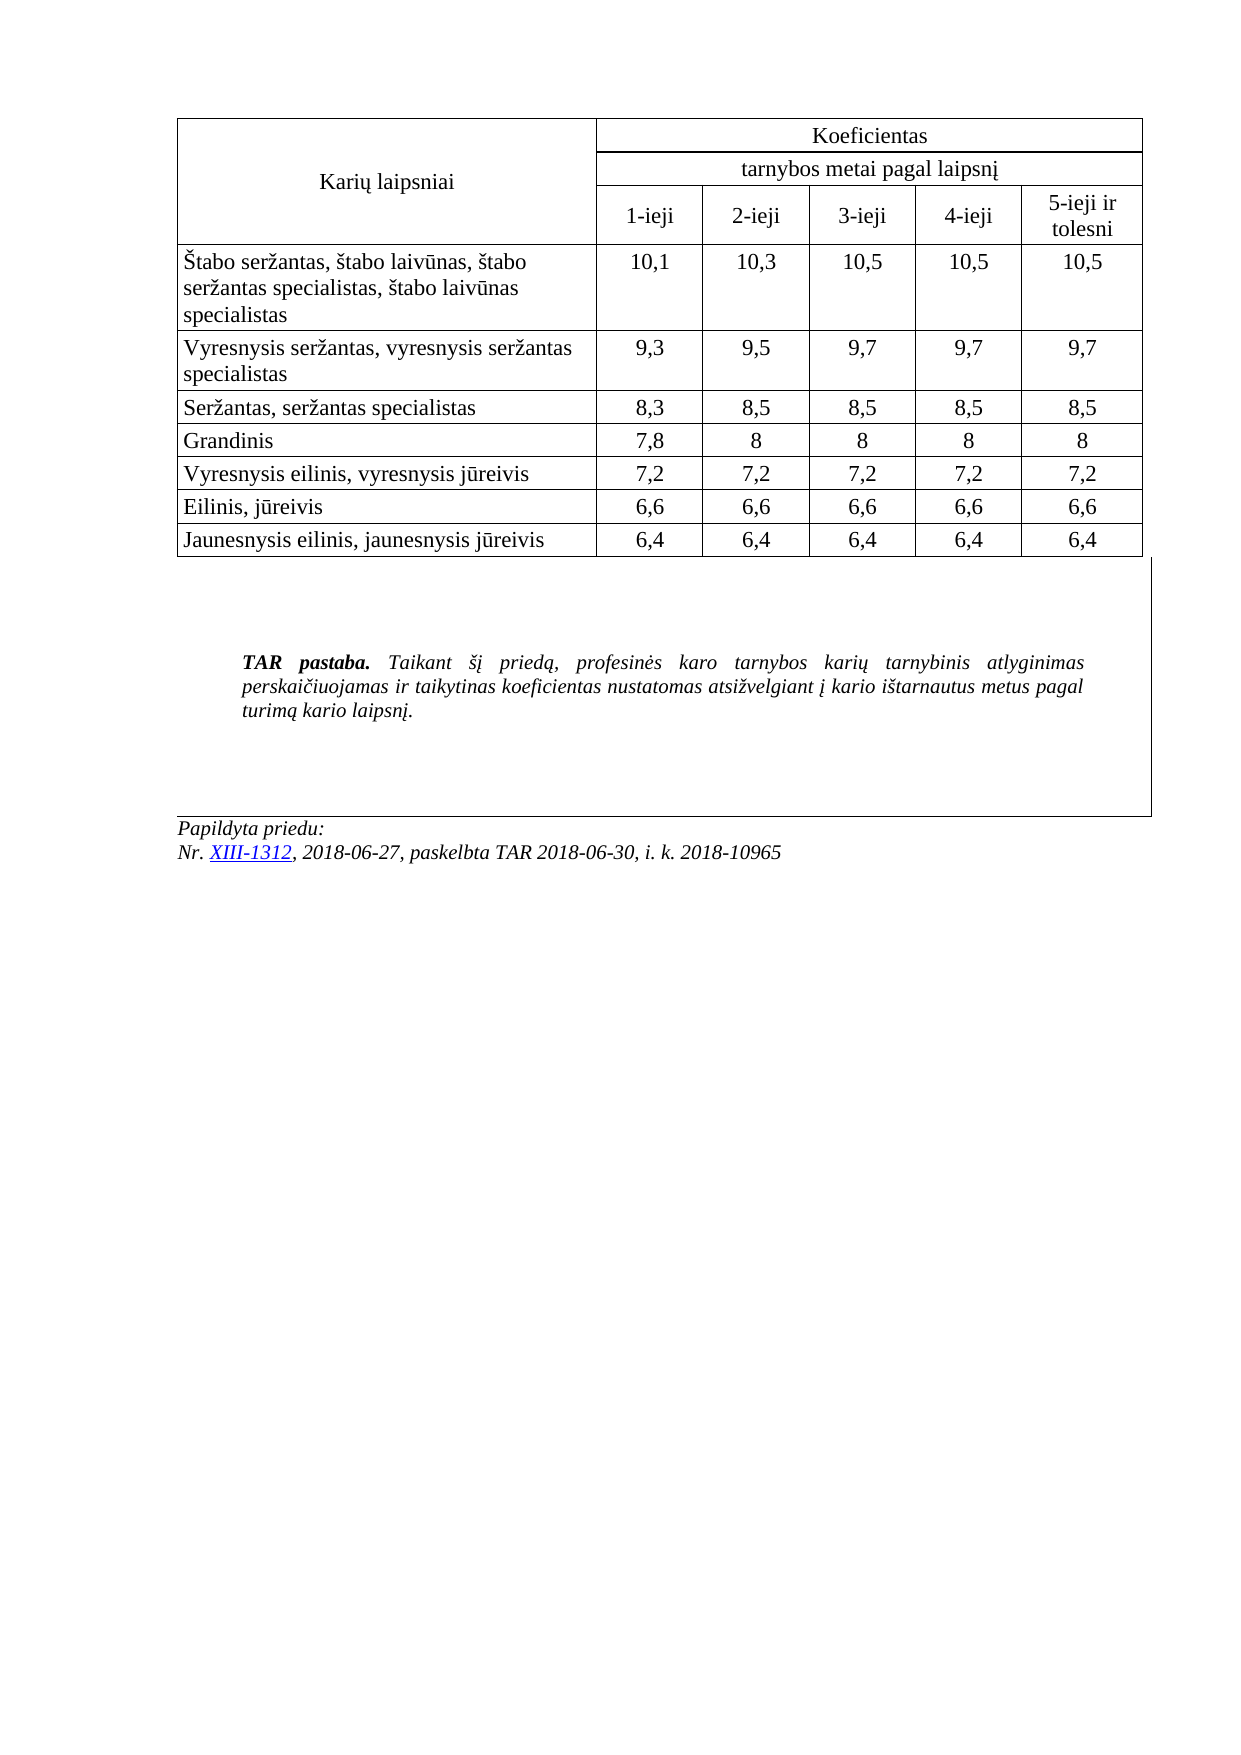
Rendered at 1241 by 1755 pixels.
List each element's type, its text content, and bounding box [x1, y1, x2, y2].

table_cell 6,6 [1022, 490, 1142, 523]
text Nr. XIII-1312, 2018-06-27, paskelbta TAR 2018-06-30, i. k. 2018-10965 [177, 840, 1152, 864]
table_cell Jaunesnysis eilinis, jaunesnysis jūreivis [178, 524, 596, 556]
table_cell 8 [703, 424, 809, 456]
table_cell Vyresnysis eilinis, vyresnysis jūreivis [178, 457, 596, 489]
table_cell 8 [1022, 424, 1142, 456]
table_cell 8,3 [597, 391, 702, 423]
table_cell 5-ieji ir tolesni [1022, 186, 1142, 244]
table_cell 8,5 [916, 391, 1021, 423]
table_cell 8 [810, 424, 915, 456]
table_cell 2-ieji [703, 186, 809, 244]
table_cell 9,3 [597, 331, 702, 390]
table_cell 8 [916, 424, 1021, 456]
table_cell 1-ieji [597, 186, 702, 244]
table_cell 4-ieji [916, 186, 1021, 244]
table_cell 9,5 [703, 331, 809, 390]
table_cell 9,7 [916, 331, 1021, 390]
table_cell 7,2 [1022, 457, 1142, 489]
table_cell 6,4 [597, 524, 702, 556]
table_cell Štabo seržantas, štabo laivūnas, štabo seržantas specialistas, štabo laivūnas specialistas [178, 245, 596, 330]
table_cell 6,6 [810, 490, 915, 523]
table_cell 7,2 [597, 457, 702, 489]
table_cell Seržantas, seržantas specialistas [178, 391, 596, 423]
table_cell 9,7 [810, 331, 915, 390]
table_cell 7,2 [916, 457, 1021, 489]
table_cell 7,2 [810, 457, 915, 489]
table_cell Vyresnysis seržantas, vyresnysis seržantas specialistas [178, 331, 596, 390]
table_cell 6,6 [597, 490, 702, 523]
table_header Koeficientas [597, 119, 1142, 151]
table_cell 8,5 [1022, 391, 1142, 423]
text Papildyta priedu: [177, 816, 1152, 840]
table_cell 8,5 [810, 391, 915, 423]
table_cell 6,6 [916, 490, 1021, 523]
table_cell 10,3 [703, 245, 809, 330]
table_cell 7,2 [703, 457, 809, 489]
table_cell 10,5 [1022, 245, 1142, 330]
table_cell Eilinis, jūreivis [178, 490, 596, 523]
text TAR pastaba. Taikant šį priedą, profesinės karo tarnybos karių tarnybinis atlyginimas perskaičiuojamas ir taikytinas koeficientas nustatomas atsižvelgiant į kario ištarnautus metus pagal turimą kario laipsnį. [177, 650, 1151, 722]
table_cell 6,4 [810, 524, 915, 556]
table_cell 3-ieji [810, 186, 915, 244]
table_cell 10,5 [810, 245, 915, 330]
table_cell 6,4 [1022, 524, 1142, 556]
table_cell 10,1 [597, 245, 702, 330]
table_cell tarnybos metai pagal laipsnį [597, 153, 1142, 184]
table_cell 6,4 [703, 524, 809, 556]
table_cell 6,6 [703, 490, 809, 523]
table_cell 6,4 [916, 524, 1021, 556]
table_cell 10,5 [916, 245, 1021, 330]
table_cell Grandinis [178, 424, 596, 456]
table_cell 7,8 [597, 424, 702, 456]
table_header Karių laipsniai [178, 119, 596, 244]
table_cell 9,7 [1022, 331, 1142, 390]
table_cell 8,5 [703, 391, 809, 423]
